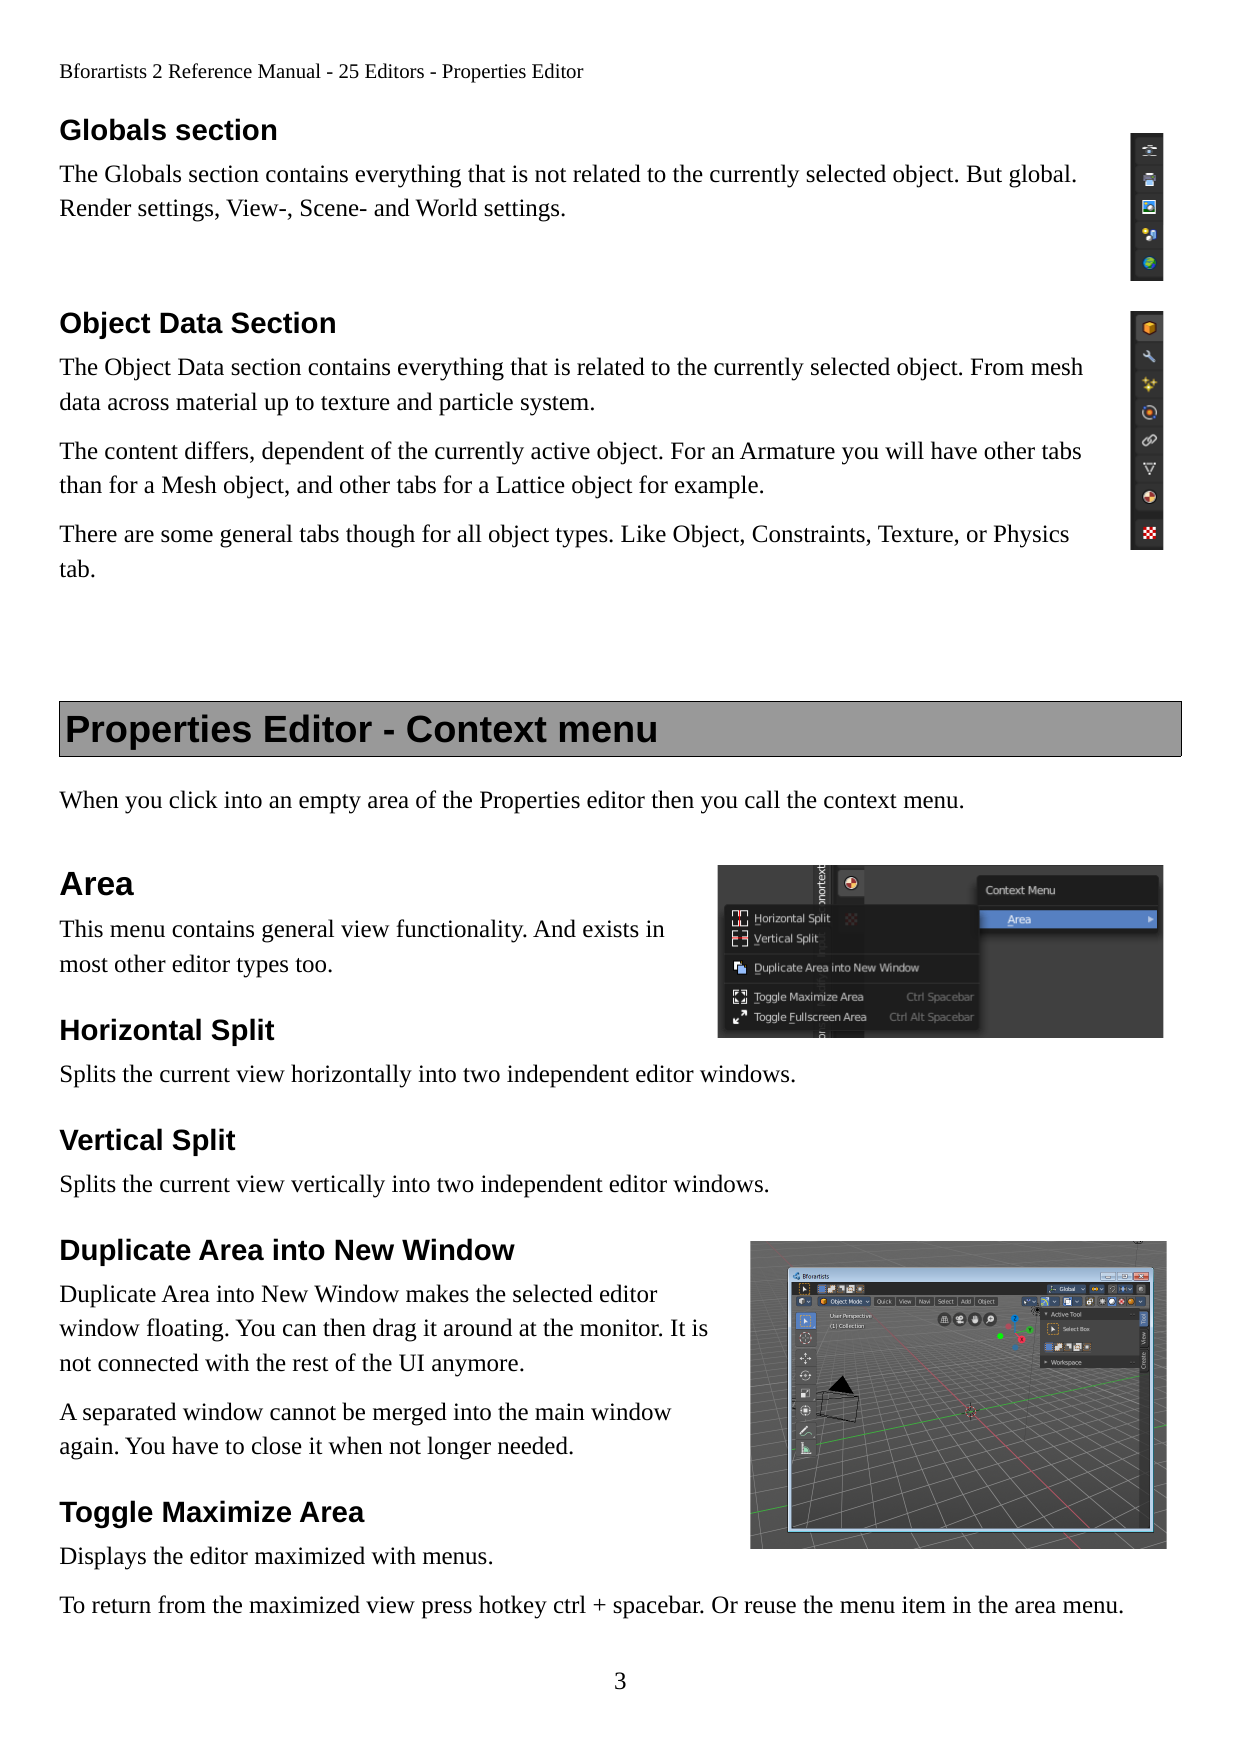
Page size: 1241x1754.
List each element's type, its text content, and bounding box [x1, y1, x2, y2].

text When you click into an empty area of the Properties editor then you call the context menu. [59, 785, 1181, 814]
picture [1130, 311, 1164, 550]
text Duplicate Area into New Window makes the selected editor window floating. You can then drag it around at the monitor. It is not connected with the rest of the UI anymore. [59, 1279, 750, 1376]
subtitle Horizontal Split [59, 1013, 1181, 1046]
text This menu contains general view functionality. And exists in most other editor types too. [59, 914, 717, 978]
text To return from the maximized view press hotkey ctrl + spacebar. Or reuse the menu item in the area menu. [59, 1590, 1181, 1619]
text A separated window cannot be merged into the main window again. You have to close it when not longer needed. [59, 1397, 750, 1460]
subtitle Duplicate Area into New Window [59, 1232, 1181, 1266]
subtitle Toggle Maximize Area [59, 1495, 750, 1529]
subtitle Object Data Section [59, 306, 1181, 340]
picture [1130, 133, 1164, 281]
subtitle Globals section [59, 113, 1181, 146]
subtitle Area [59, 863, 1181, 902]
text Splits the current view vertically into two independent editor windows. [59, 1169, 1181, 1198]
text Displays the editor maximized with menus. [59, 1541, 1181, 1570]
subtitle Vertical Split [59, 1123, 1181, 1156]
picture [717, 865, 1164, 1038]
table_header Properties Editor - Context menu [60, 702, 1181, 756]
text The content differs, dependent of the currently active object. For an Armature you will have other tabs than for a Mesh object, and other tabs for a Lattice object for example. [59, 436, 1130, 499]
text Splits the current view horizontally into two independent editor windows. [59, 1059, 1181, 1088]
text The Globals section contains everything that is not related to the currently selected object. But global. Render settings, View-, Scene- and World settings. [59, 159, 1130, 222]
subtitle [1167, 1495, 1181, 1529]
text The Object Data section contains everything that is related to the currently selected object. From mesh data across material up to texture and particle system. [59, 352, 1130, 416]
text There are some general tabs though for all object types. Like Object, Constraints, Texture, or Physics tab. [59, 519, 1181, 583]
picture [750, 1241, 1167, 1549]
